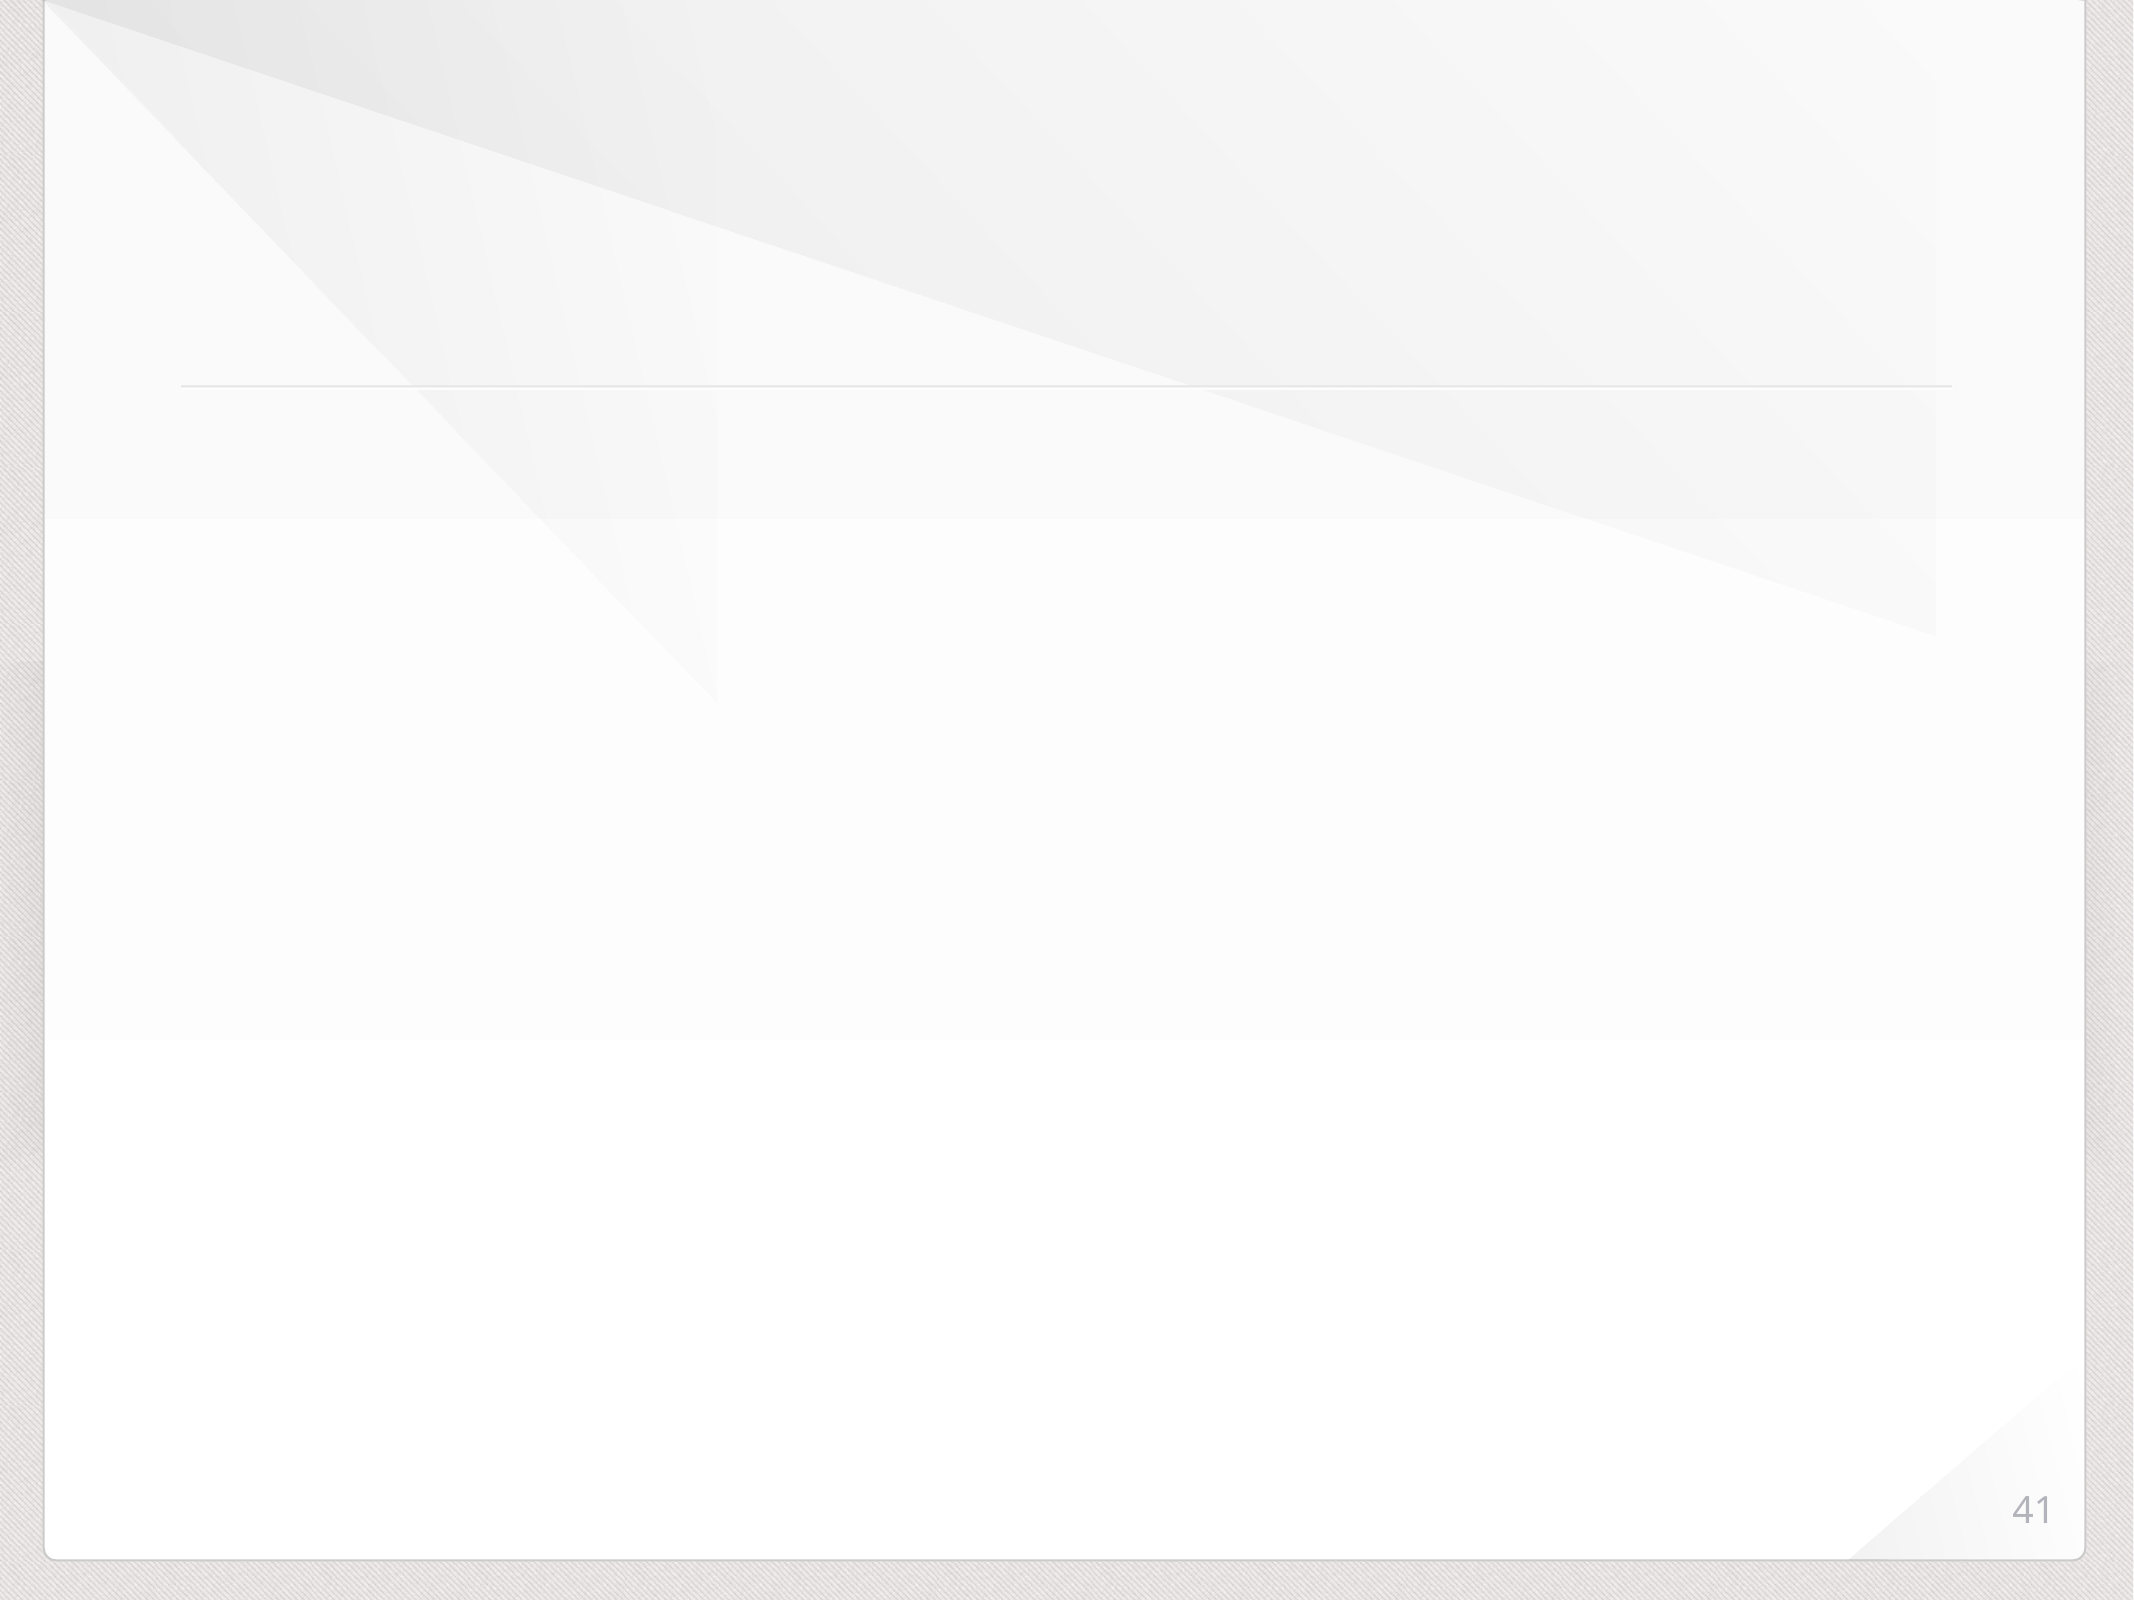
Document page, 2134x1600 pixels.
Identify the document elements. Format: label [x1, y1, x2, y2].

slide_number [1909, 1476, 2071, 1548]
picture [0, 0, 2134, 1600]
